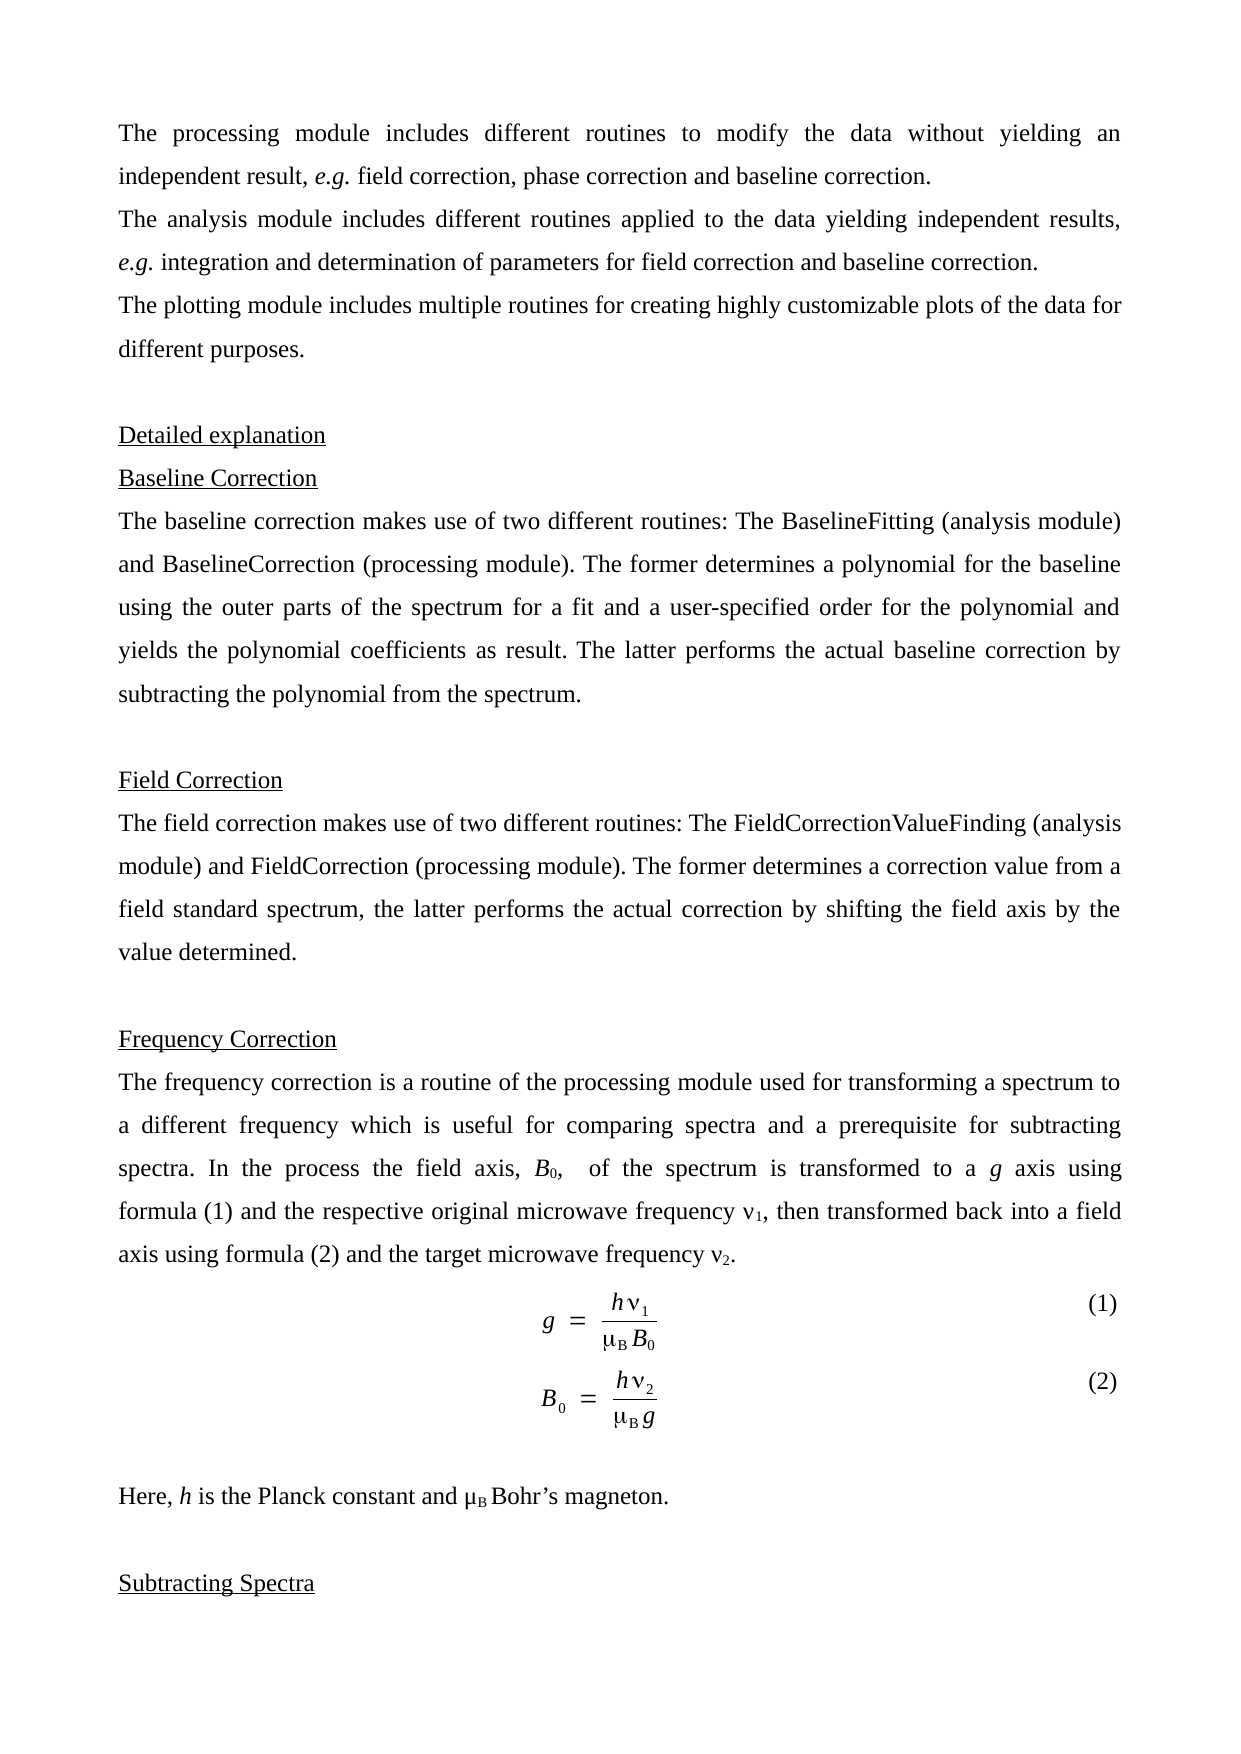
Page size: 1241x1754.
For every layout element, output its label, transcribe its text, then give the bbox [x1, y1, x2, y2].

text The frequency correction is a routine of the processing module used for transforming a spectrum to a different frequency which is useful for comparing spectra and a prerequisite for subtracting spectra. In the process the field axis, B0, of the spectrum is transformed to a g axis using formula (1) and the respective original microwave frequency ν1, then transformed back into a field axis using formula (2) and the target microwave frequency ν2. [118, 1067, 1122, 1268]
text Here, h is the Planck constant and μB Bohr’s magneton. [118, 1481, 1122, 1510]
table_cell [118, 1360, 1081, 1438]
table_cell (2) [1081, 1360, 1123, 1438]
text The processing module includes different routines to modify the data without yielding an independent result, e.g. field correction, phase correction and baseline correction. [118, 118, 1122, 190]
text The plotting module includes multiple routines for creating highly customizable plots of the data for different purposes. [118, 291, 1122, 362]
text Subtracting Spectra [118, 1568, 1122, 1596]
table_header (1) [1081, 1283, 1123, 1360]
text Field Correction [118, 765, 1122, 794]
text Baseline Correction [118, 463, 1122, 492]
table_header [118, 1283, 1081, 1360]
text The baseline correction makes use of two different routines: The BaselineFitting (analysis module) and BaselineCorrection (processing module). The former determines a polynomial for the baseline using the outer parts of the spectrum for a fit and a user-specified order for the polynomial and yields the polynomial coefficients as result. The latter performs the actual baseline correction by subtracting the polynomial from the spectrum. [118, 506, 1122, 707]
text Frequency Correction [118, 1024, 1122, 1052]
text The field correction makes use of two different routines: The FieldCorrectionValueFinding (analysis module) and FieldCorrection (processing module). The former determines a correction value from a field standard spectrum, the latter performs the actual correction by shifting the field axis by the value determined. [118, 808, 1122, 966]
text Detailed explanation [118, 420, 1122, 449]
text The analysis module includes different routines applied to the data yielding independent results, e.g. integration and determination of parameters for field correction and baseline correction. [118, 204, 1122, 276]
